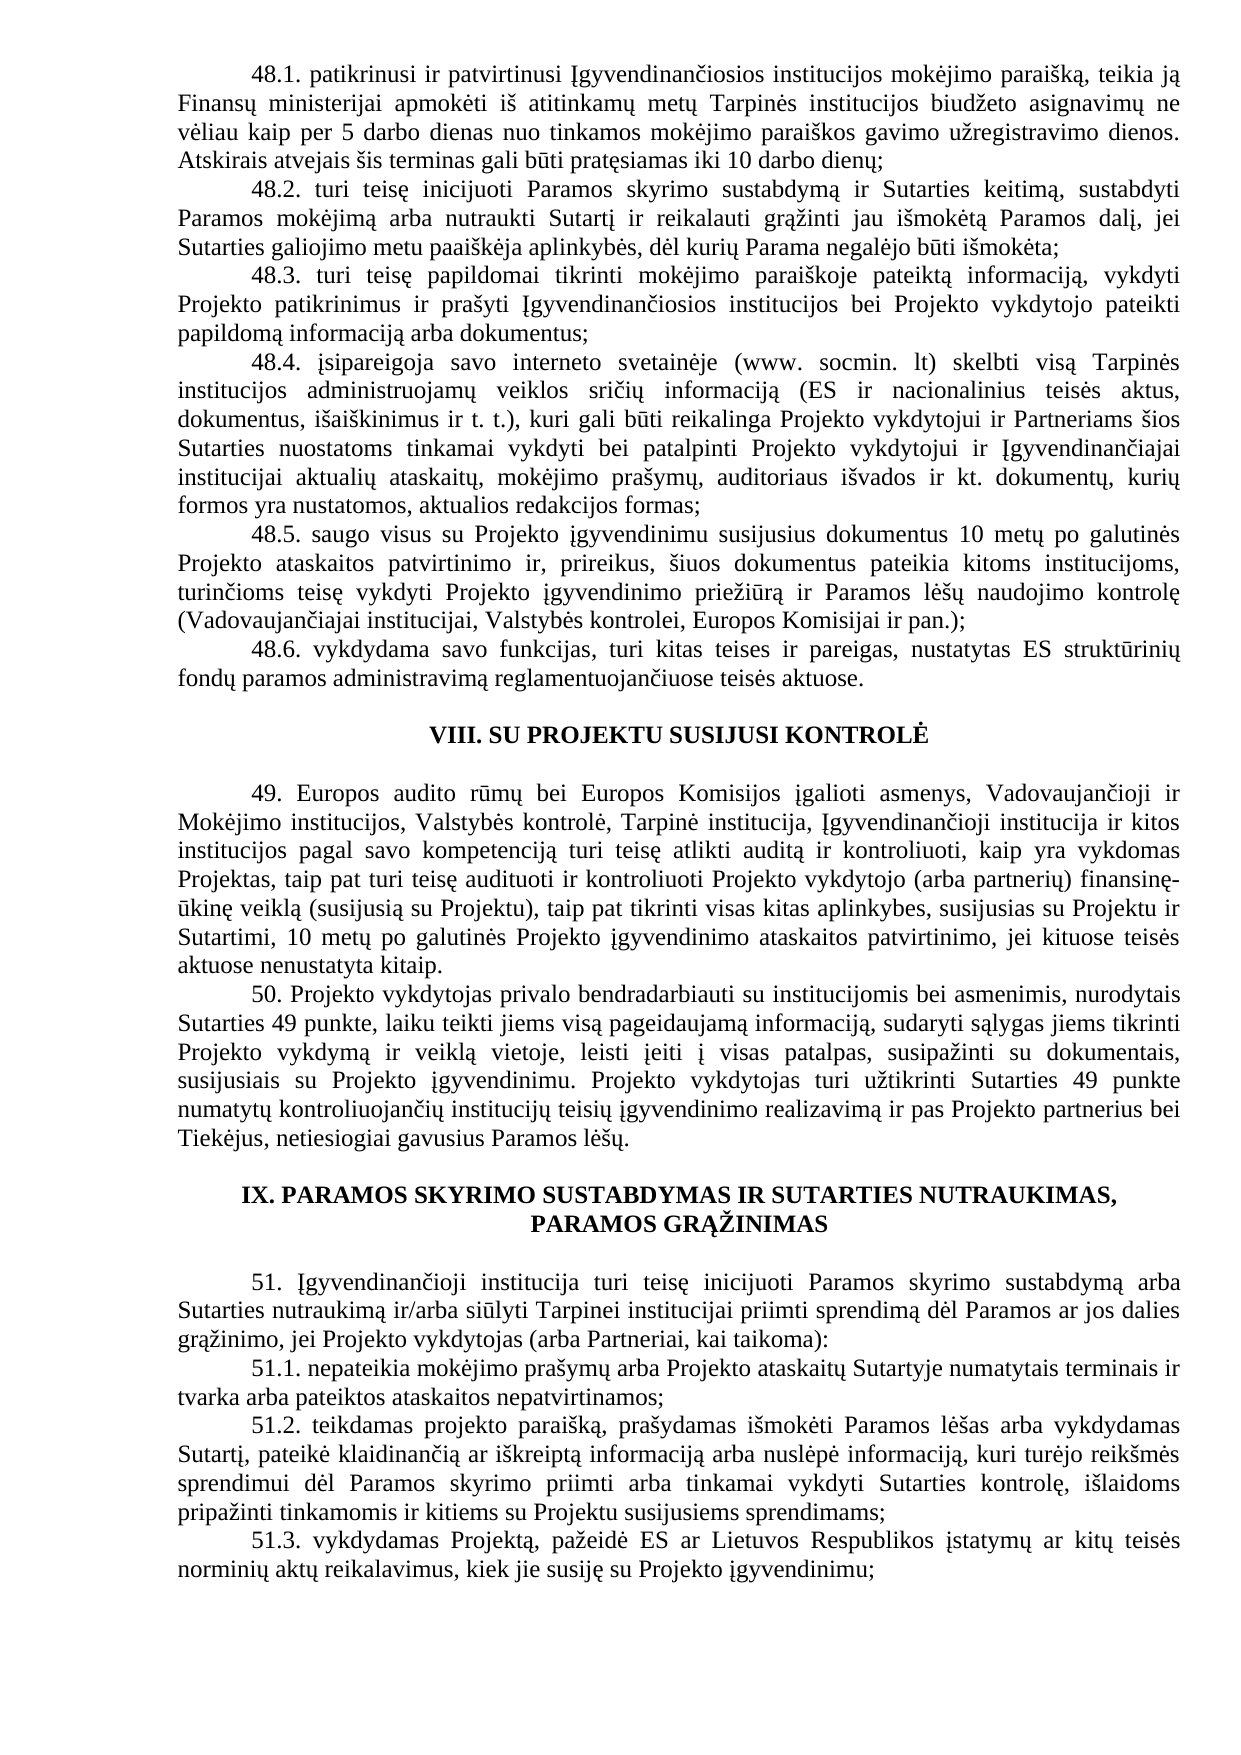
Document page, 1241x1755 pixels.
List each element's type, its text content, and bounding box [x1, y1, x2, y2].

text 51.2. teikdamas projekto paraišką, prašydamas išmokėti Paramos lėšas arba vykdydamas Sutartį, pateikė klaidinančią ar iškreiptą informaciją arba nuslėpė informaciją, kuri turėjo reikšmės sprendimui dėl Paramos skyrimo priimti arba tinkamai vykdyti Sutarties kontrolę, išlaidoms pripažinti tinkamomis ir kitiems su Projektu susijusiems sprendimams; [177, 1410, 1181, 1525]
text 49. Europos audito rūmų bei Europos Komisijos įgalioti asmenys, Vadovaujančioji ir Mokėjimo institucijos, Valstybės kontrolė, Tarpinė institucija, Įgyvendinančioji institucija ir kitos institucijos pagal savo kompetenciją turi teisę atlikti auditą ir kontroliuoti, kaip yra vykdomas Projektas, taip pat turi teisę audituoti ir kontroliuoti Projekto vykdytojo (arba partnerių) finansinę-ūkinę veiklą (susijusią su Projektu), taip pat tikrinti visas kitas aplinkybes, susijusias su Projektu ir Sutartimi, 10 metų po galutinės Projekto įgyvendinimo ataskaitos patvirtinimo, jei kituose teisės aktuose nenustatyta kitaip. [177, 778, 1181, 979]
text 51. Įgyvendinančioji institucija turi teisę inicijuoti Paramos skyrimo sustabdymą arba Sutarties nutraukimą ir/arba siūlyti Tarpinei institucijai priimti sprendimą dėl Paramos ar jos dalies grąžinimo, jei Projekto vykdytojas (arba Partneriai, kai taikoma): [177, 1267, 1181, 1353]
text 48.4. įsipareigoja savo interneto svetainėje (www. socmin. lt) skelbti visą Tarpinės institucijos administruojamų veiklos sričių informaciją (ES ir nacionalinius teisės aktus, dokumentus, išaiškinimus ir t. t.), kuri gali būti reikalinga Projekto vykdytojui ir Partneriams šios Sutarties nuostatoms tinkamai vykdyti bei patalpinti Projekto vykdytojui ir Įgyvendinančiajai institucijai aktualių ataskaitų, mokėjimo prašymų, auditoriaus išvados ir kt. dokumentų, kurių formos yra nustatomos, aktualios redakcijos formas; [177, 347, 1181, 519]
text 48.3. turi teisę papildomai tikrinti mokėjimo paraiškoje pateiktą informaciją, vykdyti Projekto patikrinimus ir prašyti Įgyvendinančiosios institucijos bei Projekto vykdytojo pateikti papildomą informaciją arba dokumentus; [177, 260, 1181, 347]
text 48.2. turi teisę inicijuoti Paramos skyrimo sustabdymą ir Sutarties keitimą, sustabdyti Paramos mokėjimą arba nutraukti Sutartį ir reikalauti grąžinti jau išmokėtą Paramos dalį, jei Sutarties galiojimo metu paaiškėja aplinkybės, dėl kurių Parama negalėjo būti išmokėta; [177, 174, 1181, 260]
text 51.1. nepateikia mokėjimo prašymų arba Projekto ataskaitų Sutartyje numatytais terminais ir tvarka arba pateiktos ataskaitos nepatvirtinamos; [177, 1353, 1181, 1410]
text 48.6. vykdydama savo funkcijas, turi kitas teises ir pareigas, nustatytas ES struktūrinių fondų paramos administravimą reglamentuojančiuose teisės aktuose. [177, 634, 1181, 692]
text 50. Projekto vykdytojas privalo bendradarbiauti su institucijomis bei asmenimis, nurodytais Sutarties 49 punkte, laiku teikti jiems visą pageidaujamą informaciją, sudaryti sąlygas jiems tikrinti Projekto vykdymą ir veiklą vietoje, leisti įeiti į visas patalpas, susipažinti su dokumentais, susijusiais su Projekto įgyvendinimu. Projekto vykdytojas turi užtikrinti Sutarties 49 punkte numatytų kontroliuojančių institucijų teisių įgyvendinimo realizavimą ir pas Projekto partnerius bei Tiekėjus, netiesiogiai gavusius Paramos lėšų. [177, 979, 1181, 1152]
text 51.3. vykdydamas Projektą, pažeidė ES ar Lietuvos Respublikos įstatymų ar kitų teisės norminių aktų reikalavimus, kiek jie susiję su Projekto įgyvendinimu; [177, 1525, 1181, 1583]
text IX. PARAMOS SKYRIMO SUSTABDYMAS IR SUTARTIES NUTRAUKIMAS, PARAMOS GRĄŽINIMAS [177, 1180, 1181, 1238]
text VIII. SU PROJEKTU SUSIJUSI KONTROLĖ [177, 720, 1181, 749]
text 48.1. patikrinusi ir patvirtinusi Įgyvendinančiosios institucijos mokėjimo paraišką, teikia ją Finansų ministerijai apmokėti iš atitinkamų metų Tarpinės institucijos biudžeto asignavimų ne vėliau kaip per 5 darbo dienas nuo tinkamos mokėjimo paraiškos gavimo užregistravimo dienos. Atskirais atvejais šis terminas gali būti pratęsiamas iki 10 darbo dienų; [177, 59, 1181, 174]
text 48.5. saugo visus su Projekto įgyvendinimu susijusius dokumentus 10 metų po galutinės Projekto ataskaitos patvirtinimo ir, prireikus, šiuos dokumentus pateikia kitoms institucijoms, turinčioms teisę vykdyti Projekto įgyvendinimo priežiūrą ir Paramos lėšų naudojimo kontrolę (Vadovaujančiajai institucijai, Valstybės kontrolei, Europos Komisijai ir pan.); [177, 519, 1181, 634]
